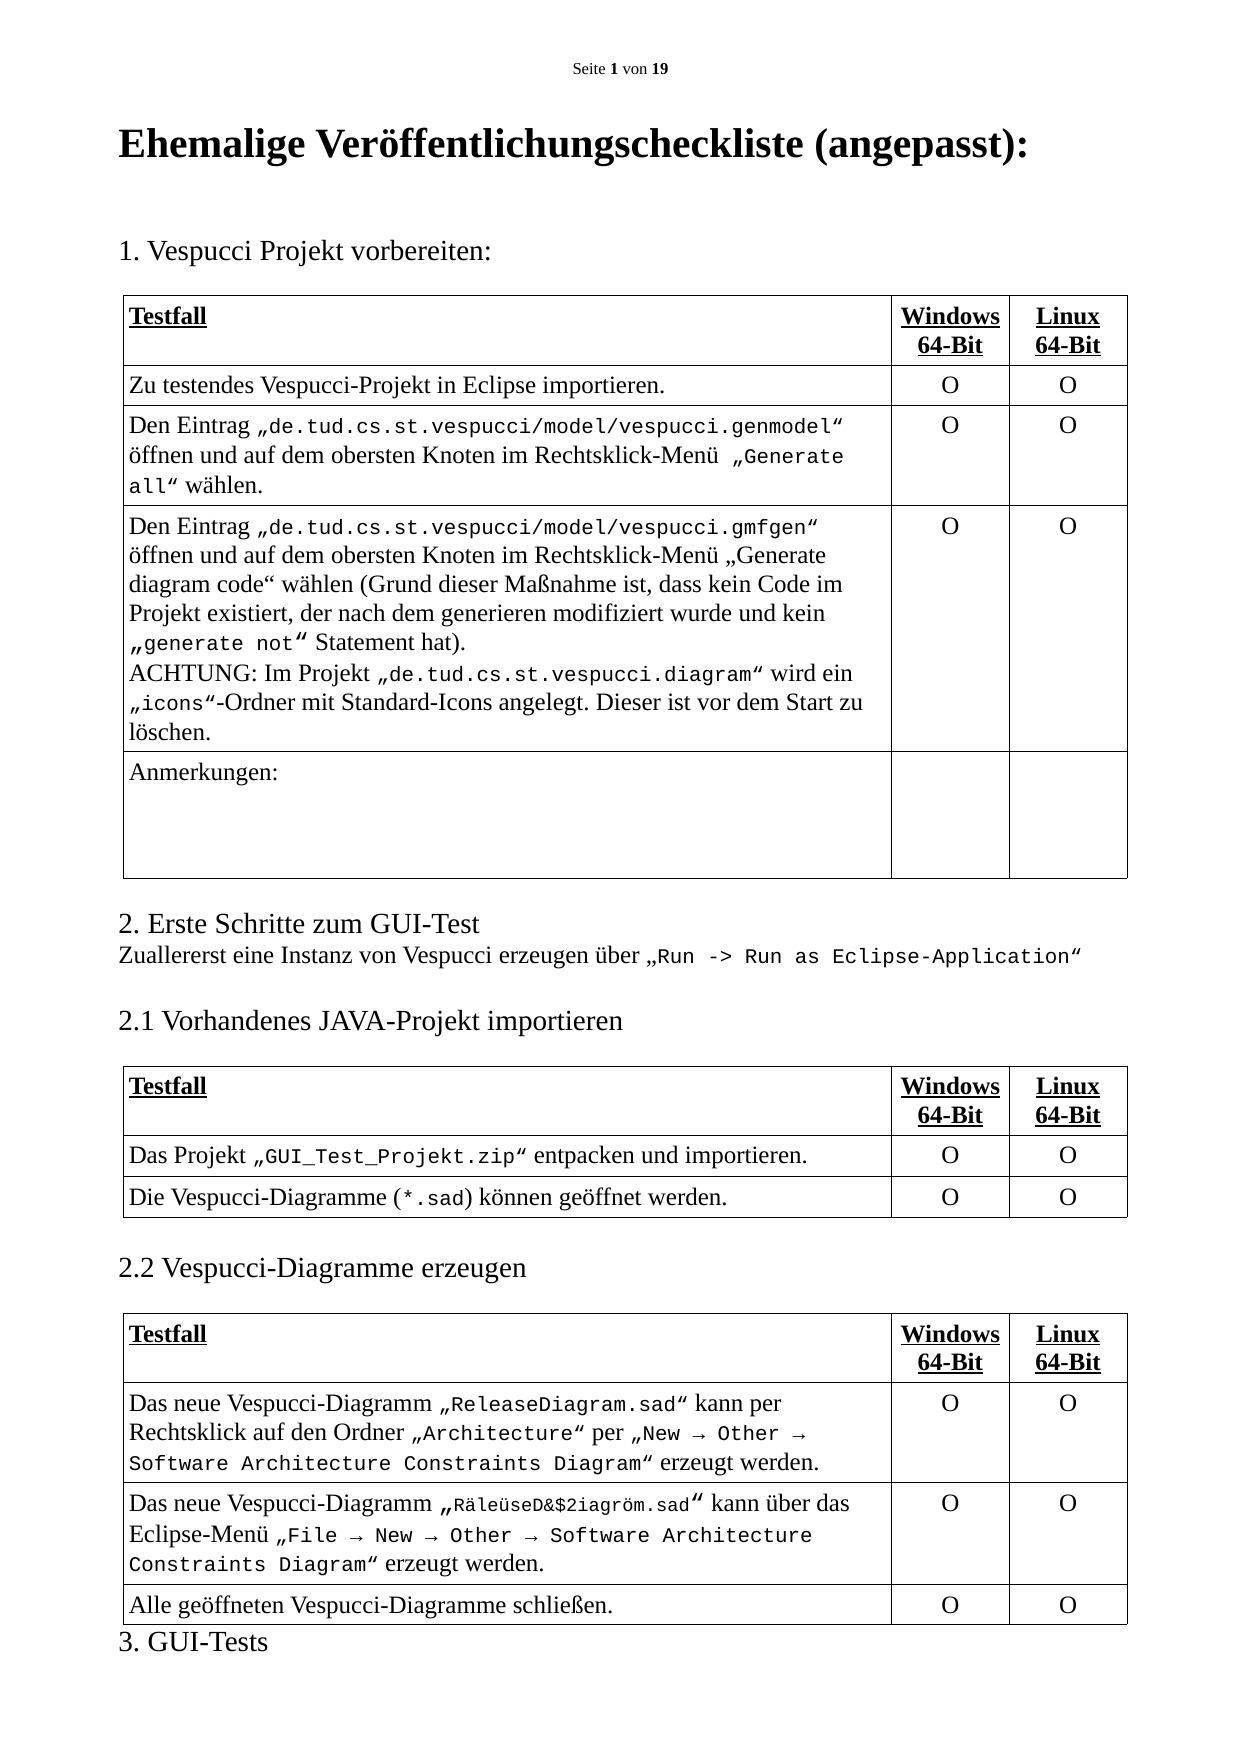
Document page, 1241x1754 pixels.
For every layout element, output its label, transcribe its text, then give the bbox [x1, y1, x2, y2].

table_cell O [1010, 406, 1127, 505]
table_header Linux 64-Bit [1010, 296, 1127, 364]
table_header Windows 64-Bit [892, 1314, 1009, 1382]
table_header Linux 64-Bit [1010, 1067, 1127, 1135]
table_cell Anmerkungen: [124, 752, 891, 878]
table_header Testfall [124, 1314, 891, 1382]
table_cell [1010, 752, 1127, 878]
table_cell O [1010, 506, 1127, 751]
table_cell O [1010, 1383, 1127, 1482]
table_cell O [892, 366, 1009, 405]
table_cell O [1010, 1136, 1127, 1176]
table_cell O [892, 1585, 1009, 1624]
table_cell Das neue Vespucci-Diagramm „RäleüseD&$2iagröm.sad“ kann über das Eclipse-Menü „File → New → Other → Software Architecture Constraints Diagram“ erzeugt werden. [124, 1483, 891, 1584]
table_cell Das neue Vespucci-Diagramm „ReleaseDiagram.sad“ kann per Rechtsklick auf den Ordner „Architecture“ per „New → Other → Software Architecture Constraints Diagram“ erzeugt werden. [124, 1383, 891, 1482]
table_cell Den Eintrag „de.tud.cs.st.vespucci/model/vespucci.gmfgen“ öffnen und auf dem obersten Knoten im Rechtsklick-Menü „Generate diagram code“ wählen (Grund dieser Maßnahme ist, dass kein Code im Projekt existiert, der nach dem generieren modifiziert wurde und kein „generate not“ Statement hat). ACHTUNG: Im Projekt „de.tud.cs.st.vespucci.diagram“ wird ein „icons“-Ordner mit Standard-Icons angelegt. Dieser ist vor dem Start zu löschen. [124, 506, 891, 751]
table_header Windows 64-Bit [892, 296, 1009, 364]
table_cell Die Vespucci-Diagramme (*.sad) können geöffnet werden. [124, 1177, 891, 1217]
table_cell Das Projekt „GUI_Test_Projekt.zip“ entpacken und importieren. [124, 1136, 891, 1176]
table_header Windows 64-Bit [892, 1067, 1009, 1135]
text Zuallererst eine Instanz von Vespucci erzeugen über „Run -> Run as Eclipse-Application“ [118, 940, 1122, 970]
table_cell O [892, 1483, 1009, 1584]
table_cell O [1010, 1483, 1127, 1584]
text 2. Erste Schritte zum GUI-Test [118, 907, 1122, 940]
table_cell O [1010, 1177, 1127, 1217]
text 1. Vespucci Projekt vorbereiten: [118, 233, 1122, 267]
text 2.1 Vorhandenes JAVA-Projekt importieren [118, 1003, 1122, 1037]
table_cell O [892, 1383, 1009, 1482]
table_cell Zu testendes Vespucci-Projekt in Eclipse importieren. [124, 366, 891, 405]
text 2.2 Vespucci-Diagramme erzeugen [118, 1251, 1122, 1284]
table_cell O [892, 1136, 1009, 1176]
table_header Testfall [124, 1067, 891, 1135]
table_cell O [892, 406, 1009, 505]
table_cell O [892, 1177, 1009, 1217]
table_cell Den Eintrag „de.tud.cs.st.vespucci/model/vespucci.genmodel“ öffnen und auf dem obersten Knoten im Rechtsklick-Menü „Generate all“ wählen. [124, 406, 891, 505]
table_cell [892, 752, 1009, 878]
table_header Linux 64-Bit [1010, 1314, 1127, 1382]
table_header Testfall [124, 296, 891, 364]
text Ehemalige Veröffentlichungscheckliste (angepasst): [118, 118, 1122, 166]
table_cell Alle geöffneten Vespucci-Diagramme schließen. [124, 1585, 891, 1624]
table_cell O [1010, 366, 1127, 405]
table_cell O [1010, 1585, 1127, 1624]
table_cell O [892, 506, 1009, 751]
text 3. GUI-Tests [118, 1624, 1122, 1658]
